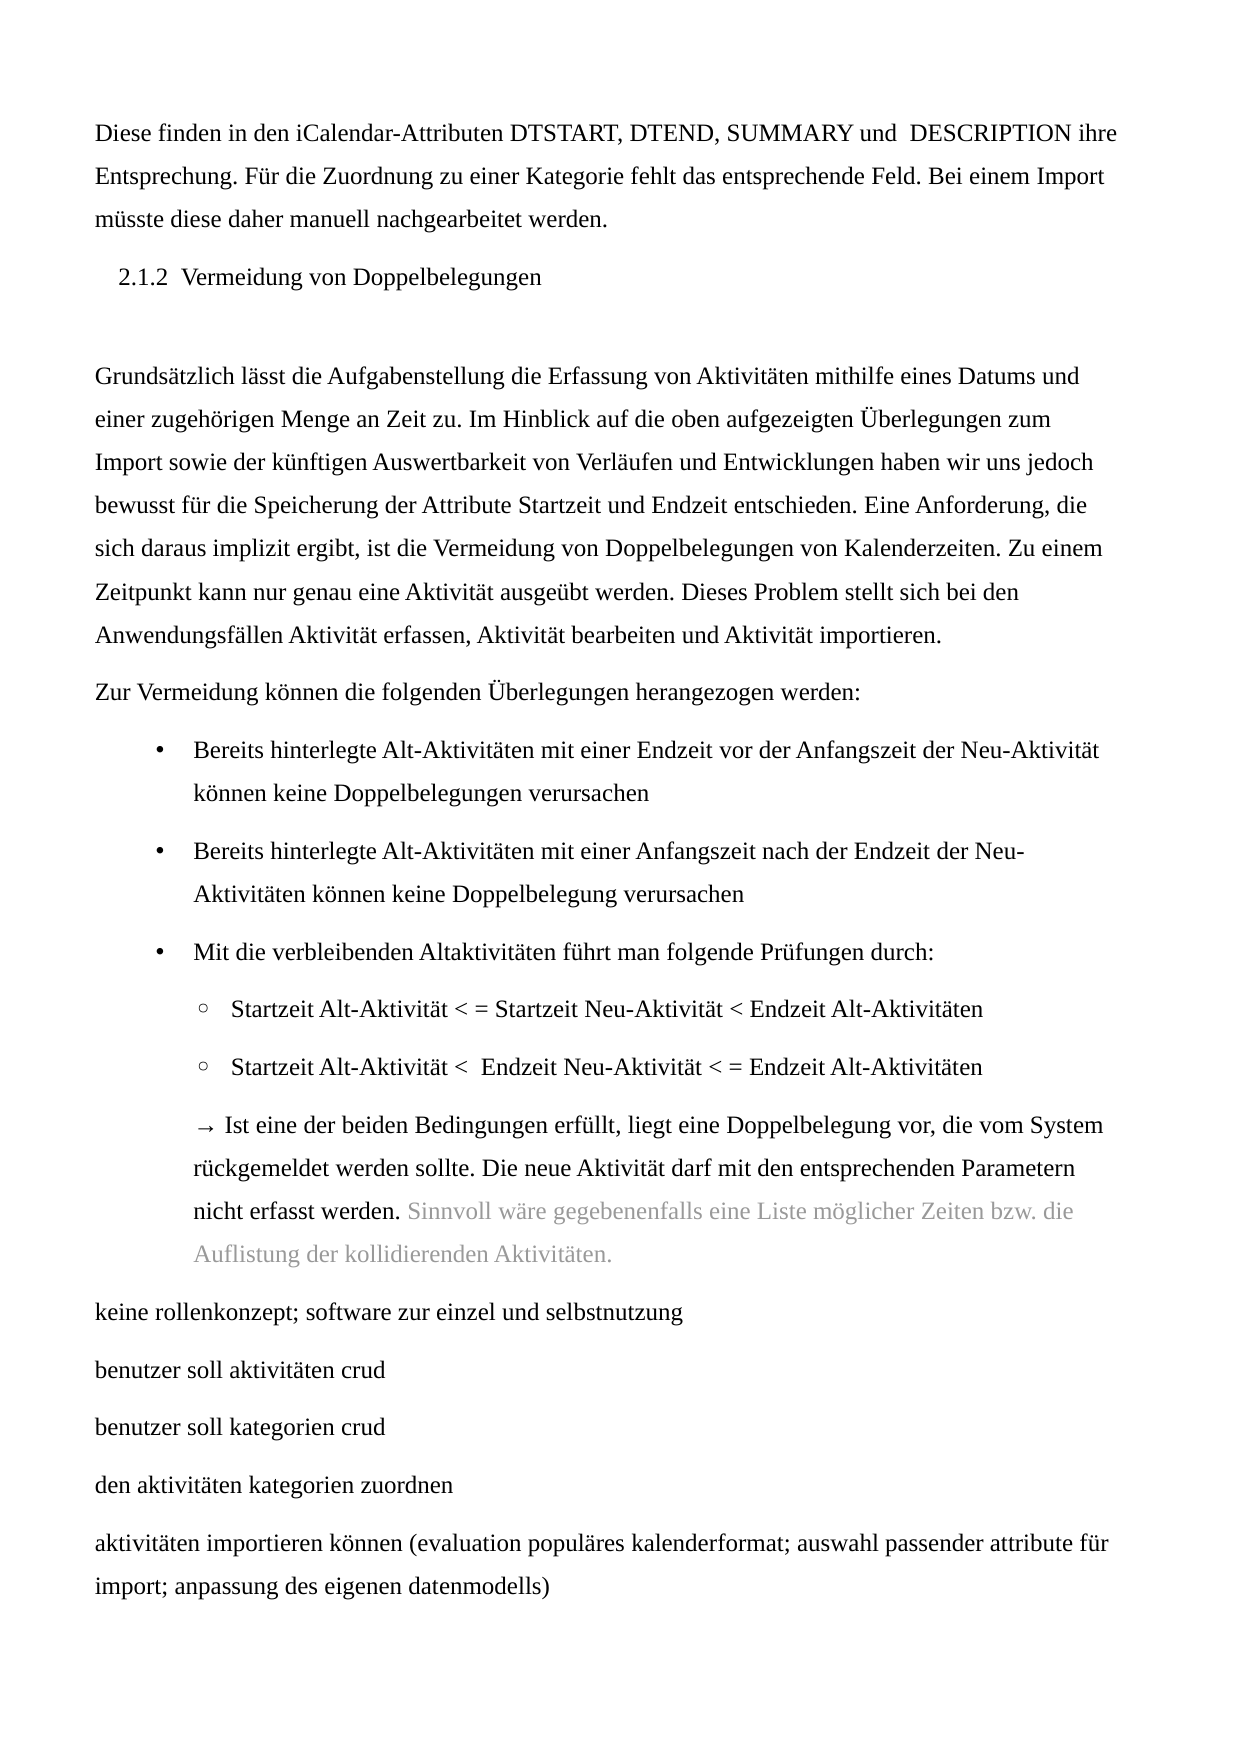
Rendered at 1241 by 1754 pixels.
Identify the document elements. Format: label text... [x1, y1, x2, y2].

text Diese finden in den iCalendar-Attributen DTSTART, DTEND, SUMMARY und DESCRIPTION ihre Entsprechung. Für die Zuordnung zu einer Kategorie fehlt das entsprechende Feld. Bei einem Import müsste diese daher manuell nachgearbeitet werden. [94, 118, 1122, 233]
list Bereits hinterlegte Alt-Aktivitäten mit einer Endzeit vor der Anfangszeit der Neu-Aktivität können keine Doppelbelegungen verursachen [156, 735, 1122, 807]
list Mit die verbleibenden Altaktivitäten führt man folgende Prüfungen durch: [156, 937, 1122, 966]
text den aktivitäten kategorien zuordnen [94, 1470, 1122, 1499]
text keine rollenkonzept; software zur einzel und selbstnutzung [94, 1297, 1122, 1326]
text Zur Vermeidung können die folgenden Überlegungen herangezogen werden: [94, 677, 1122, 706]
text benutzer soll kategorien crud [94, 1412, 1122, 1441]
text aktivitäten importieren können (evaluation populäres kalenderformat; auswahl passender attribute für import; anpassung des eigenen datenmodells) [94, 1528, 1122, 1600]
text Grundsätzlich lässt die Aufgabenstellung die Erfassung von Aktivitäten mithilfe eines Datums und einer zugehörigen Menge an Zeit zu. Im Hinblick auf die oben aufgezeigten Überlegungen zum Import sowie der künftigen Auswertbarkeit von Verläufen und Entwicklungen haben wir uns jedoch bewusst für die Speicherung der Attribute Startzeit und Endzeit entschieden. Eine Anforderung, die sich daraus implizit ergibt, ist die Vermeidung von Doppelbelegungen von Kalenderzeiten. Zu einem Zeitpunkt kann nur genau eine Aktivität ausgeübt werden. Dieses Problem stellt sich bei den Anwendungsfällen Aktivität erfassen, Aktivität bearbeiten und Aktivität importieren. [94, 361, 1122, 648]
subtitle 2.1.2 Vermeidung von Doppelbelegungen [118, 262, 1122, 291]
list → Ist eine der beiden Bedingungen erfüllt, liegt eine Doppelbelegung vor, die vom System rückgemeldet werden sollte. Die neue Aktivität darf mit den entsprechenden Parametern nicht erfasst werden. Sinnvoll wäre gegebenenfalls eine Liste möglicher Zeiten bzw. die Auflistung der kollidierenden Aktivitäten. [156, 1110, 1122, 1268]
list Bereits hinterlegte Alt-Aktivitäten mit einer Anfangszeit nach der Endzeit der Neu-Aktivitäten können keine Doppelbelegung verursachen [156, 836, 1122, 908]
list Startzeit Alt-Aktivität < Endzeit Neu-Aktivität < = Endzeit Alt-Aktivitäten [193, 1052, 1122, 1081]
list Startzeit Alt-Aktivität < = Startzeit Neu-Aktivität < Endzeit Alt-Aktivitäten [193, 994, 1122, 1023]
text benutzer soll aktivitäten crud [94, 1355, 1122, 1383]
